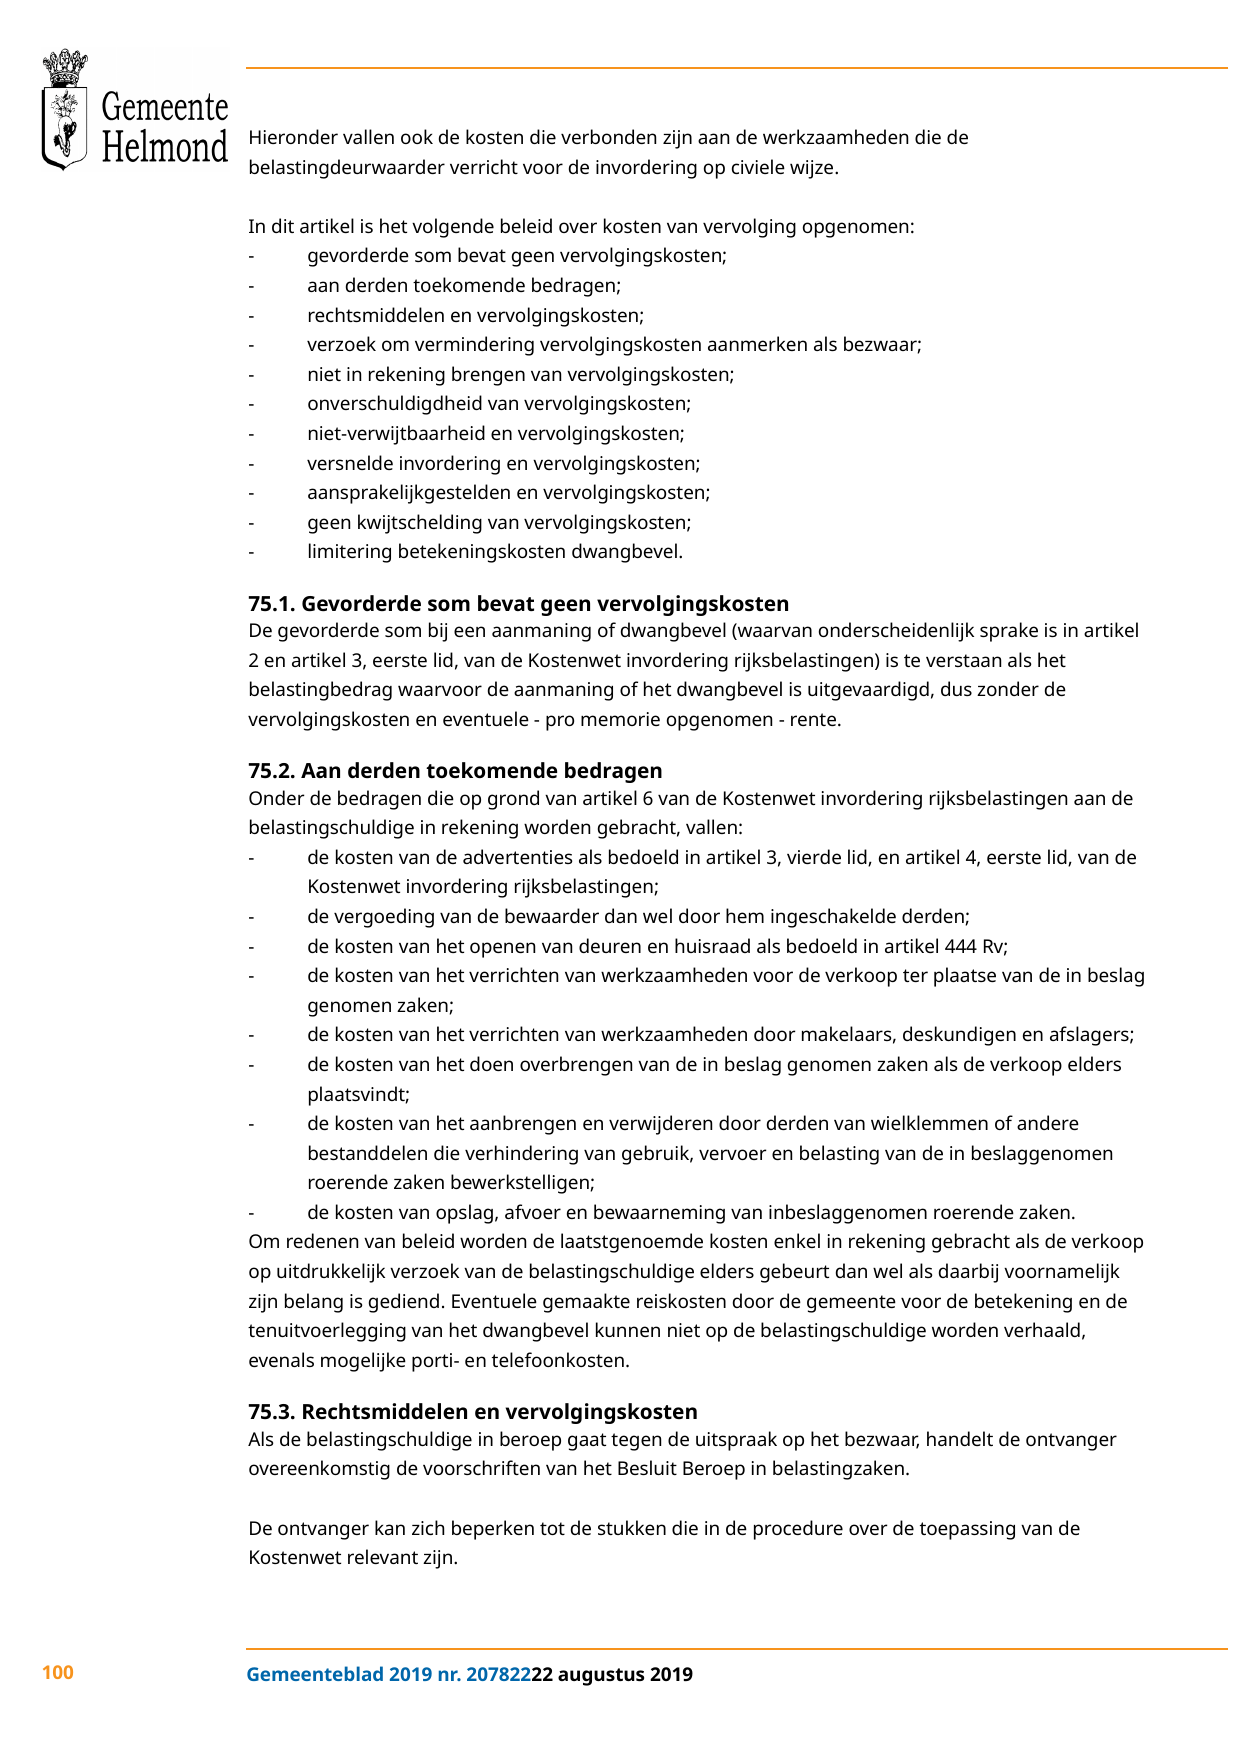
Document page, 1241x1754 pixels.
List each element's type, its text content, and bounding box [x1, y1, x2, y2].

text 75.3. Rechtsmiddelen en vervolgingskosten [248, 1397, 1152, 1426]
text 75.2. Aan derden toekomende bedragen [248, 757, 1152, 785]
list de kosten van het openen van deuren en huisraad als bedoeld in artikel 444 Rv; [248, 933, 1152, 959]
list aansprakelijkgestelden en vervolgingskosten; [248, 479, 1152, 505]
list de kosten van het verrichten van werkzaamheden voor de verkoop ter plaatse van de in beslag genomen zaken; [248, 962, 1152, 1018]
list aan derden toekomende bedragen; [248, 272, 1152, 298]
list de vergoeding van de bewaarder dan wel door hem ingeschakelde derden; [248, 903, 1152, 929]
list versnelde invordering en vervolgingskosten; [248, 450, 1152, 476]
list geen kwijtschelding van vervolgingskosten; [248, 509, 1152, 535]
list niet-verwijtbaarheid en vervolgingskosten; [248, 420, 1152, 446]
text 75.1. Gevorderde som bevat geen vervolgingskosten [248, 589, 1152, 617]
list gevorderde som bevat geen vervolgingskosten; [248, 243, 1152, 268]
text Om redenen van beleid worden de laatstgenoemde kosten enkel in rekening gebracht als de verkoop op uitdrukkelijk verzoek van de belastingschuldige elders gebeurt dan wel als daarbij voornamelijk zijn belang is gediend. Eventuele gemaakte reiskosten door de gemeente voor de betekening en de tenuitvoerlegging van het dwangbevel kunnen niet op de belastingschuldige worden verhaald, evenals mogelijke porti- en telefoonkosten. [248, 1229, 1152, 1373]
text Als de belastingschuldige in beroep gaat tegen de uitspraak op het bezwaar, handelt de ontvanger overeenkomstig de voorschriften van het Besluit Beroep in belastingzaken. [248, 1426, 1152, 1481]
text In dit artikel is het volgende beleid over kosten van vervolging opgenomen: [248, 213, 1152, 239]
list de kosten van de advertenties als bedoeld in artikel 3, vierde lid, en artikel 4, eerste lid, van de Kostenwet invordering rijksbelastingen; [248, 844, 1152, 899]
text De ontvanger kan zich beperken tot de stukken die in de procedure over de toepassing van de Kostenwet relevant zijn. [248, 1515, 1152, 1570]
list de kosten van het doen overbrengen van de in beslag genomen zaken als de verkoop elders plaatsvindt; [248, 1051, 1152, 1107]
list de kosten van het verrichten van werkzaamheden door makelaars, deskundigen en afslagers; [248, 1022, 1152, 1047]
list de kosten van het aanbrengen en verwijderen door derden van wielklemmen of andere bestanddelen die verhindering van gebruik, vervoer en belasting van de in beslaggenomen roerende zaken bewerkstelligen; [248, 1110, 1152, 1195]
text Onder de bedragen die op grond van artikel 6 van de Kostenwet invordering rijksbelastingen aan de belastingschuldige in rekening worden gebracht, vallen: [248, 785, 1152, 840]
picture [41, 47, 231, 172]
text De gevorderde som bij een aanmaning of dwangbevel (waarvan onderscheidenlijk sprake is in artikel 2 en artikel 3, eerste lid, van de Kostenwet invordering rijksbelastingen) is te verstaan als het belastingbedrag waarvoor de aanmaning of het dwangbevel is uitgevaardigd, dus zonder de vervolgingskosten en eventuele - pro memorie opgenomen - rente. [248, 617, 1152, 732]
list verzoek om vermindering vervolgingskosten aanmerken als bezwaar; [248, 331, 1152, 357]
list rechtsmiddelen en vervolgingskosten; [248, 302, 1152, 328]
list de kosten van opslag, afvoer en bewaarneming van inbeslaggenomen roerende zaken. [248, 1199, 1152, 1225]
text Hieronder vallen ook de kosten die verbonden zijn aan de werkzaamheden die de belastingdeurwaarder verricht voor de invordering op civiele wijze. [248, 124, 1152, 180]
list onverschuldigdheid van vervolgingskosten; [248, 391, 1152, 416]
list niet in rekening brengen van vervolgingskosten; [248, 361, 1152, 387]
list limitering betekeningskosten dwangbevel. [248, 538, 1152, 564]
